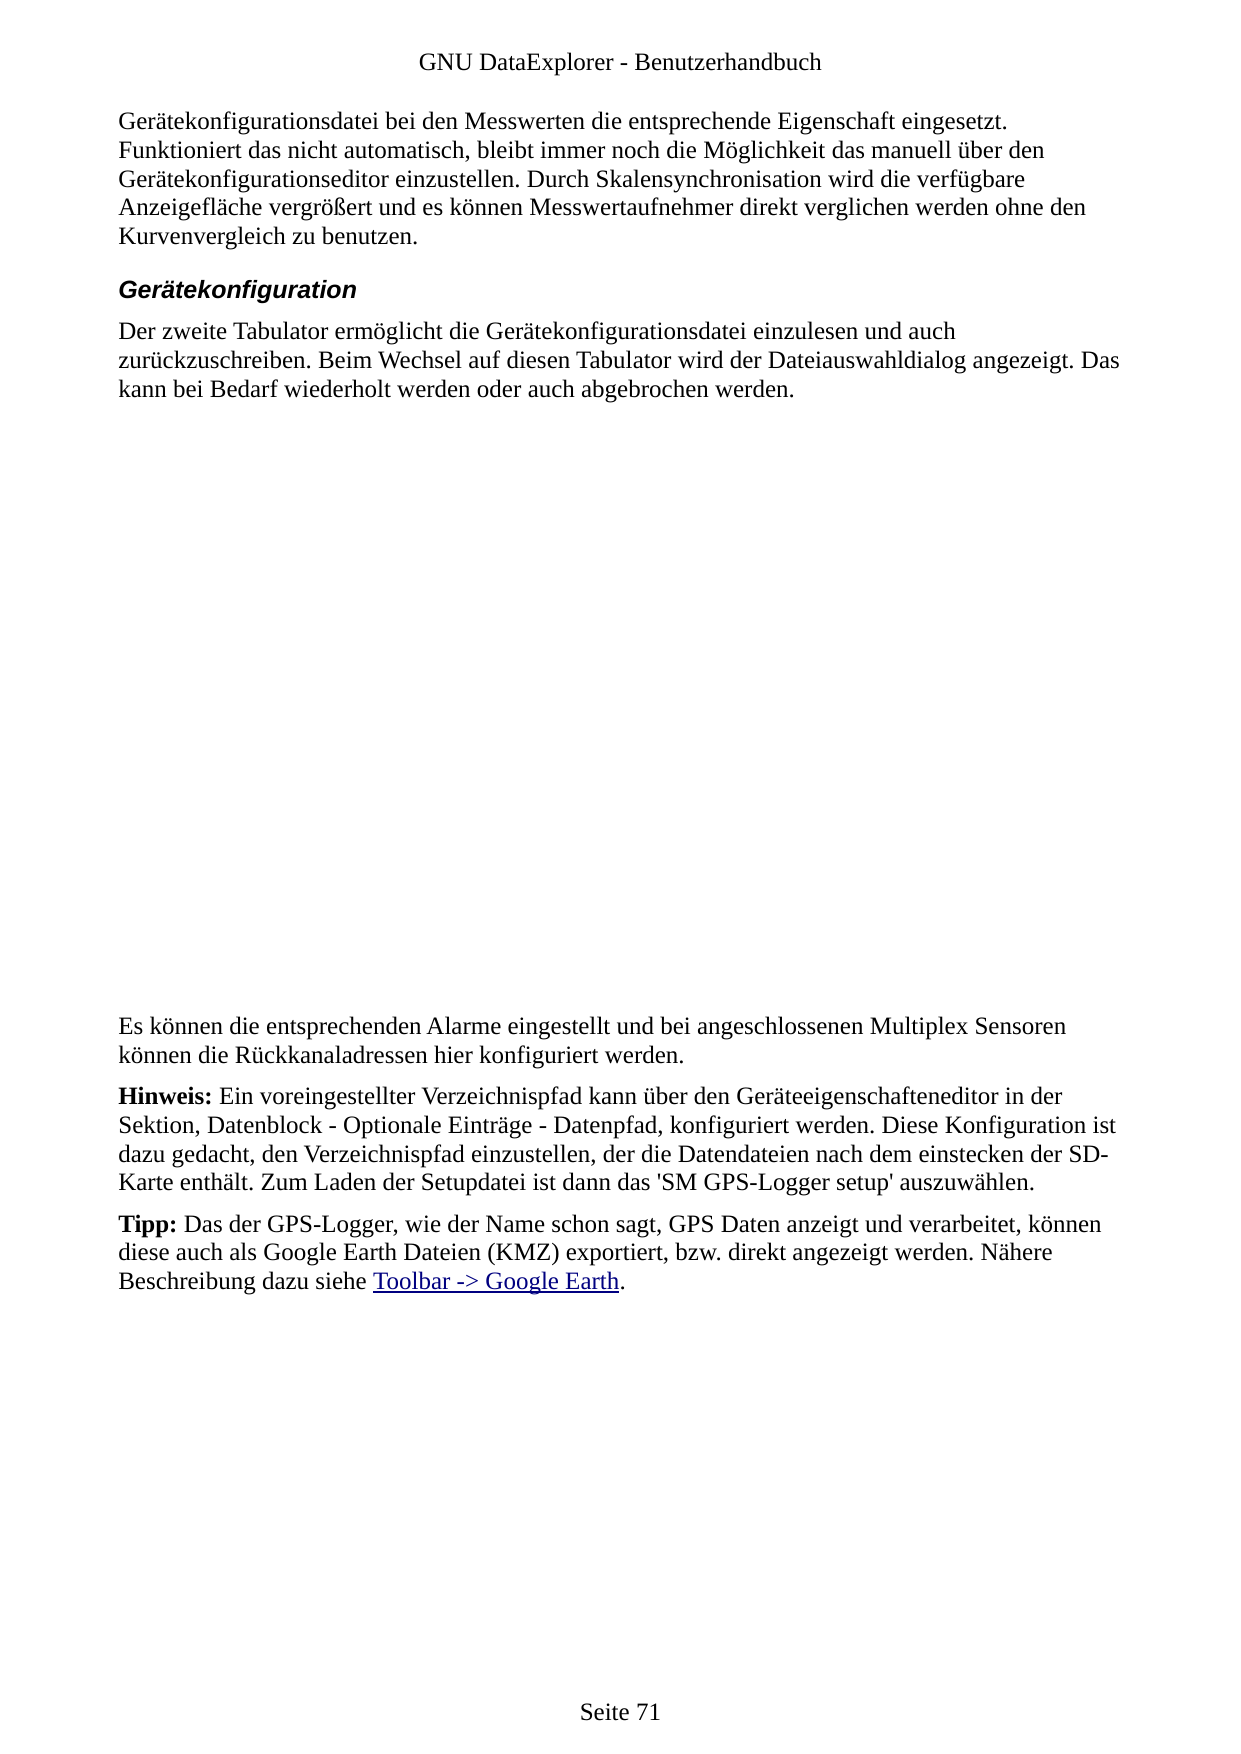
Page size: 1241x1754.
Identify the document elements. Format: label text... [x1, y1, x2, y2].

text Der zweite Tabulator ermöglicht die Gerätekonfigurationsdatei einzulesen und auch zurückzuschreiben. Beim Wechsel auf diesen Tabulator wird der Dateiauswahldialog angezeigt. Das kann bei Bedarf wiederholt werden oder auch abgebrochen werden. [118, 316, 1122, 402]
subtitle Gerätekonfiguration [118, 275, 1122, 304]
text Tipp: Das der GPS-Logger, wie der Name schon sagt, GPS Daten anzeigt und verarbeitet, können diese auch als Google Earth Dateien (KMZ) exportiert, bzw. direkt angezeigt werden. Nähere Beschreibung dazu siehe Toolbar -> Google Earth. [118, 1209, 1122, 1295]
text Gerätekonfigurationsdatei bei den Messwerten die entsprechende Eigenschaft eingesetzt. Funktioniert das nicht automatisch, bleibt immer noch die Möglichkeit das manuell über den Gerätekonfigurationseditor einzustellen. Durch Skalensynchronisation wird die verfügbare Anzeigefläche vergrößert und es können Messwertaufnehmer direkt verglichen werden ohne den Kurvenvergleich zu benutzen. [118, 106, 1122, 250]
text Hinweis: Ein voreingestellter Verzeichnispfad kann über den Geräteeigenschafteneditor in der Sektion, Datenblock - Optionale Einträge - Datenpfad, konfiguriert werden. Diese Konfiguration ist dazu gedacht, den Verzeichnispfad einzustellen, der die Datendateien nach dem einstecken der SD-Karte enthält. Zum Laden der Setupdatei ist dann das 'SM GPS-Logger setup' auszuwählen. [118, 1081, 1122, 1196]
text Es können die entsprechenden Alarme eingestellt und bei angeschlossenen Multiplex Sensoren können die Rückkanaladressen hier konfiguriert werden. [118, 1011, 1122, 1069]
